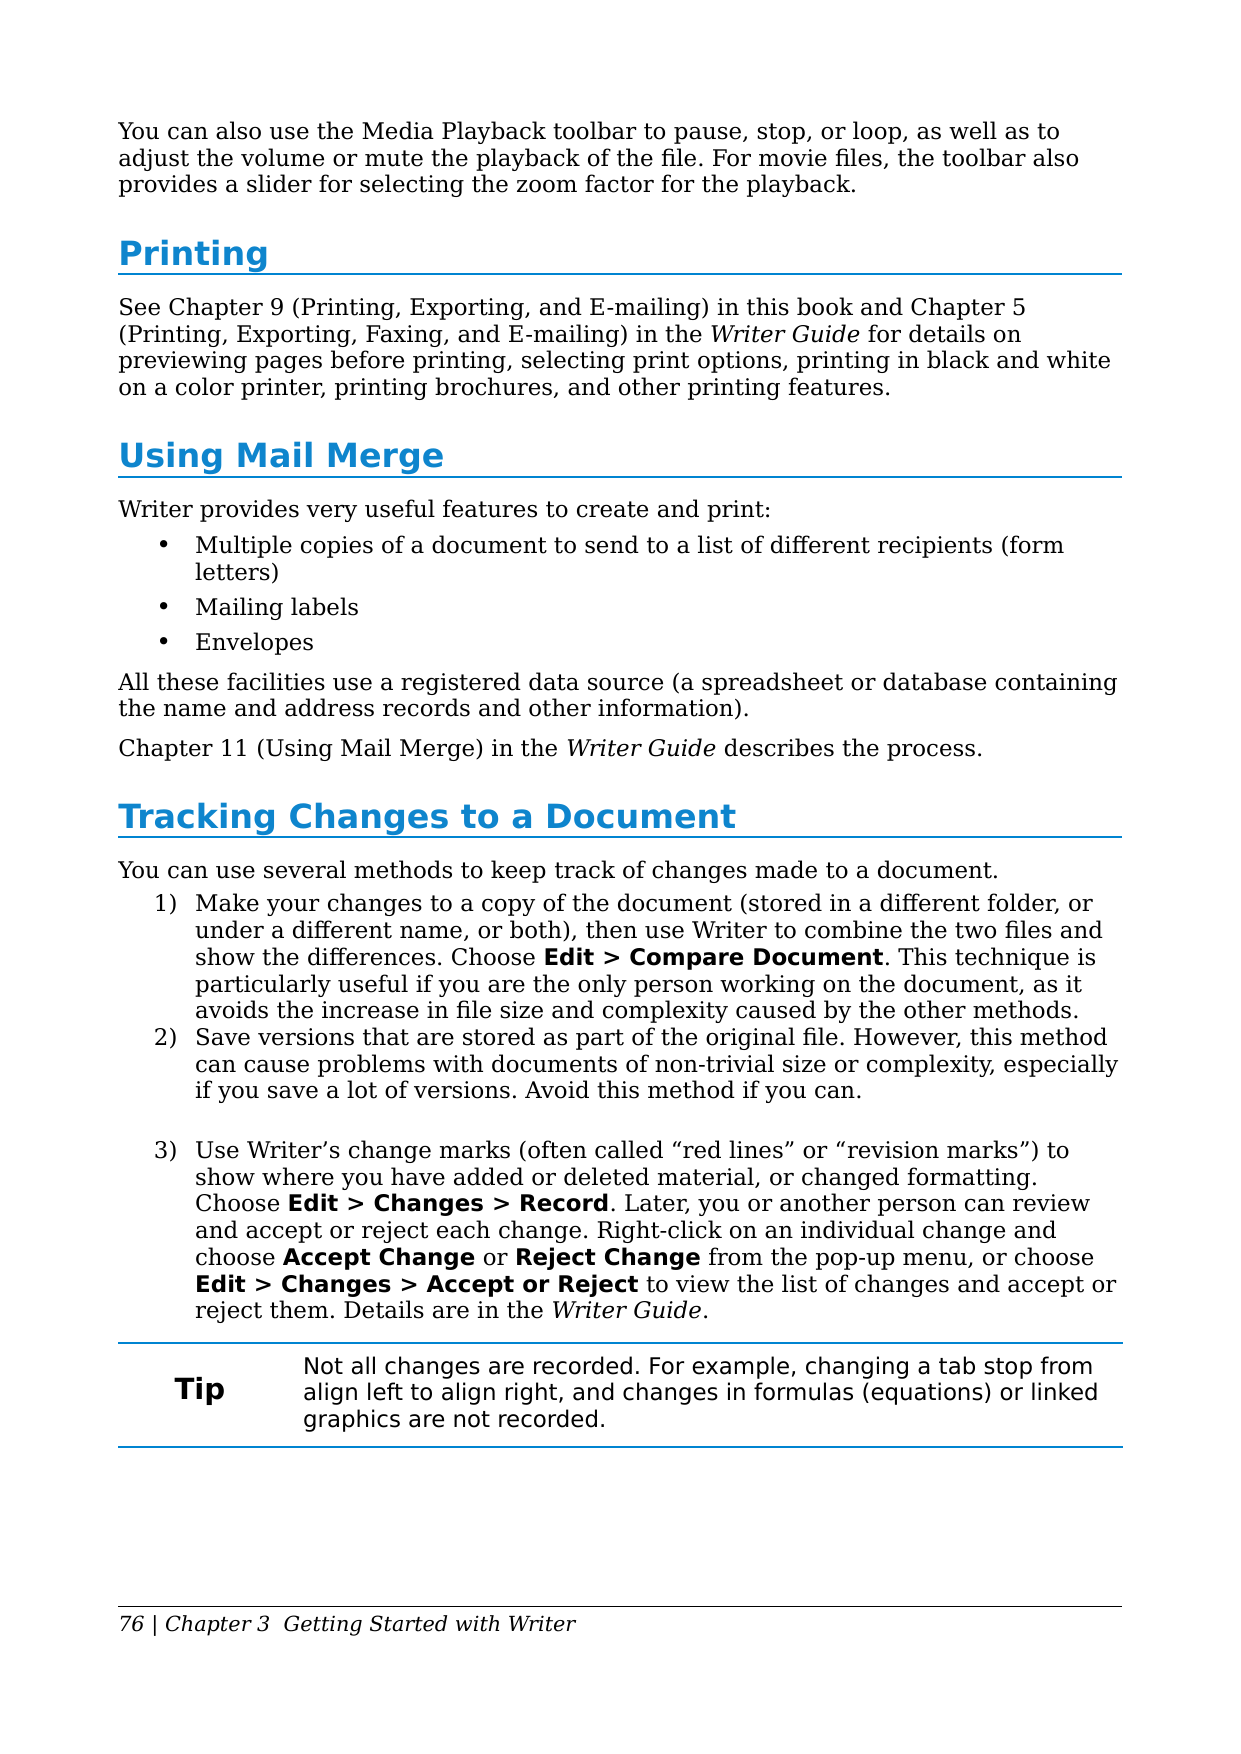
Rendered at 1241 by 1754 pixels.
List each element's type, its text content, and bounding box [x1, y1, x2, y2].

list Save versions that are stored as part of the original file. However, this method can cause problems with documents of non-trivial size or complexity, especially if you save a lot of versions. Avoid this method if you can. [177, 1024, 1122, 1104]
list Multiple copies of a document to send to a list of different recipients (form letters) [156, 530, 1122, 586]
text Chapter 11 (Using Mail Merge) in the Writer Guide describes the process. [118, 735, 1122, 761]
subtitle Tracking Changes to a Document [118, 797, 1122, 836]
list Writer provides very useful features to create and print: [118, 497, 1122, 523]
subtitle Printing [118, 234, 1122, 273]
list Mailing labels [156, 592, 1122, 621]
list Envelopes [156, 627, 1122, 656]
list Make your changes to a copy of the document (stored in a different folder, or under a different name, or both), then use Writer to combine the two files and show the differences. Choose Edit > Compare Document. This technique is particularly useful if you are the only person working on the document, as it avoids the increase in file size and complexity caused by the other methods. [177, 890, 1122, 1024]
text All these facilities use a registered data source (a spreadsheet or database containing the name and address records and other information). [118, 669, 1122, 722]
text See Chapter 9 (Printing, Exporting, and E‑mailing) in this book and Chapter 5 (Printing, Exporting, Faxing, and E‑mailing) in the Writer Guide for details on previewing pages before printing, selecting print options, printing in black and white on a color printer, printing brochures, and other printing features. [118, 294, 1122, 401]
table_header Not all changes are recorded. For example, changing a tab stop from align left to align right, and changes in formulas (equations) or linked graphics are not recorded. [281, 1344, 1122, 1446]
list Use Writer’s change marks (often called “red lines” or “revision marks”) to show where you have added or deleted material, or changed formatting. Choose Edit > Changes > Record. Later, you or another person can review and accept or reject each change. Right-click on an individual change and choose Accept Change or Reject Change from the pop-up menu, or choose Edit > Changes > Accept or Reject to view the list of changes and accept or reject them. Details are in the Writer Guide. [177, 1137, 1122, 1324]
text You can also use the Media Playback toolbar to pause, stop, or loop, as well as to adjust the volume or mute the playback of the file. For movie files, the toolbar also provides a slider for selecting the zoom factor for the playback. [118, 118, 1122, 198]
table_header Tip [118, 1344, 281, 1446]
list You can use several methods to keep track of changes made to a document. [118, 857, 1122, 884]
subtitle Using Mail Merge [118, 437, 1122, 476]
